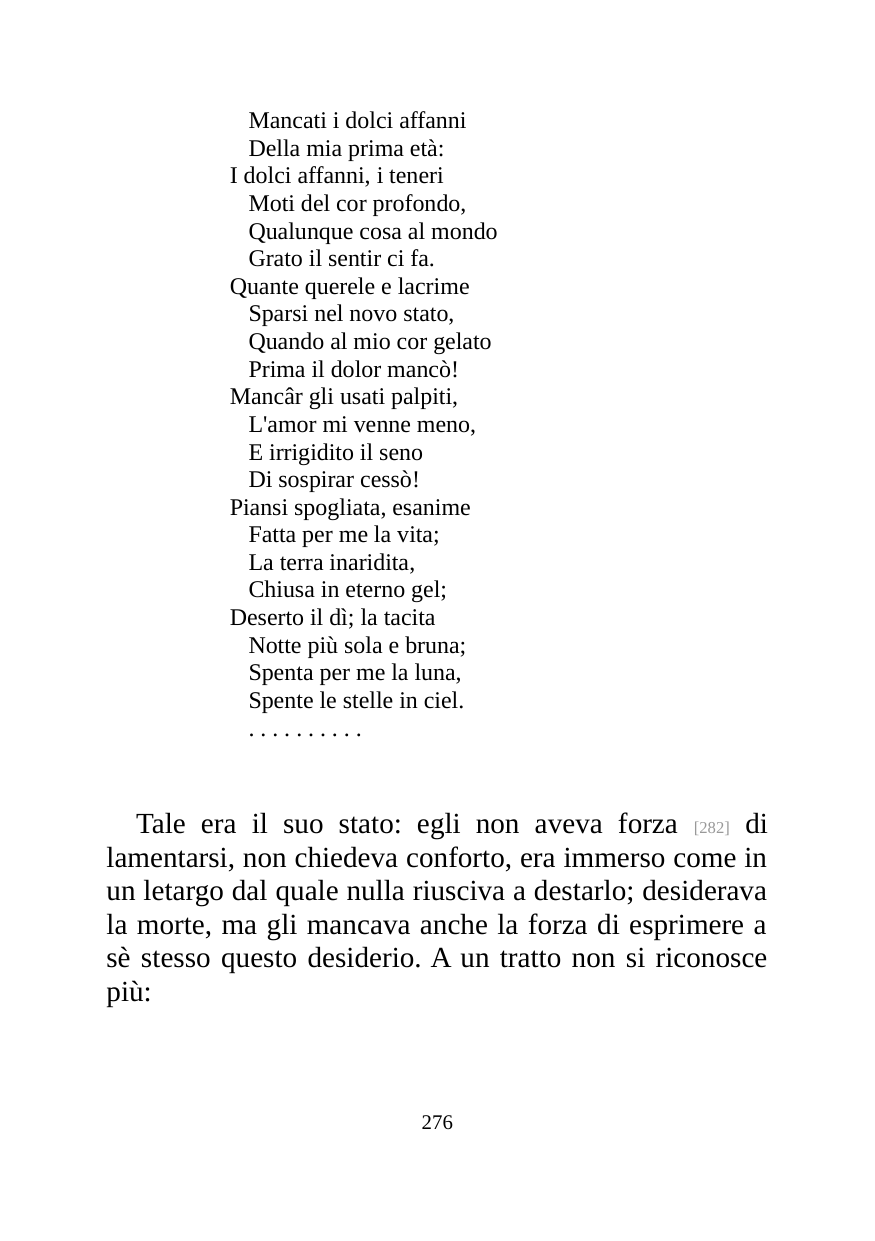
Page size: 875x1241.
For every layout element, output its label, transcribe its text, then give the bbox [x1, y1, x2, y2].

text I dolci affanni, i teneri [200, 161, 768, 189]
text Fatta per me la vita; [219, 520, 768, 548]
text Della mia prima età: [219, 134, 768, 161]
text E irrigidito il seno [219, 437, 768, 465]
text Grato il sentir ci fa. [219, 244, 768, 272]
text La terra inaridita, [219, 548, 768, 576]
text Qualunque cosa al mondo [219, 217, 768, 244]
text Sparsi nel novo stato, [219, 299, 768, 327]
text Quando al mio cor gelato [219, 327, 768, 355]
text Quante querele e lacrime [200, 272, 768, 299]
text Spenta per me la luna, [219, 658, 768, 686]
text Tale era il suo stato: egli non aveva forza [282] di lamentarsi, non chiedeva conforto, era immerso come in un letargo dal quale nulla riusciva a destarlo; desiderava la morte, ma gli mancava anche la forza di esprimere a sè stesso questo desiderio. A un tratto non si riconosce più: [106, 806, 768, 1007]
text Spente le stelle in ciel. [219, 686, 768, 713]
text Moti del cor profondo, [219, 189, 768, 217]
text Mancati i dolci affanni [219, 106, 768, 134]
text Notte più sola e bruna; [219, 631, 768, 658]
text L'amor mi venne meno, [219, 410, 768, 437]
text Di sospirar cessò! [219, 465, 768, 493]
text Mancâr gli usati palpiti, [200, 382, 768, 410]
text . . . . . . . . . . [219, 713, 768, 741]
text Prima il dolor mancò! [219, 355, 768, 382]
text Chiusa in eterno gel; [219, 576, 768, 603]
text Piansi spogliata, esanime [200, 493, 768, 520]
text Deserto il dì; la tacita [200, 603, 768, 631]
